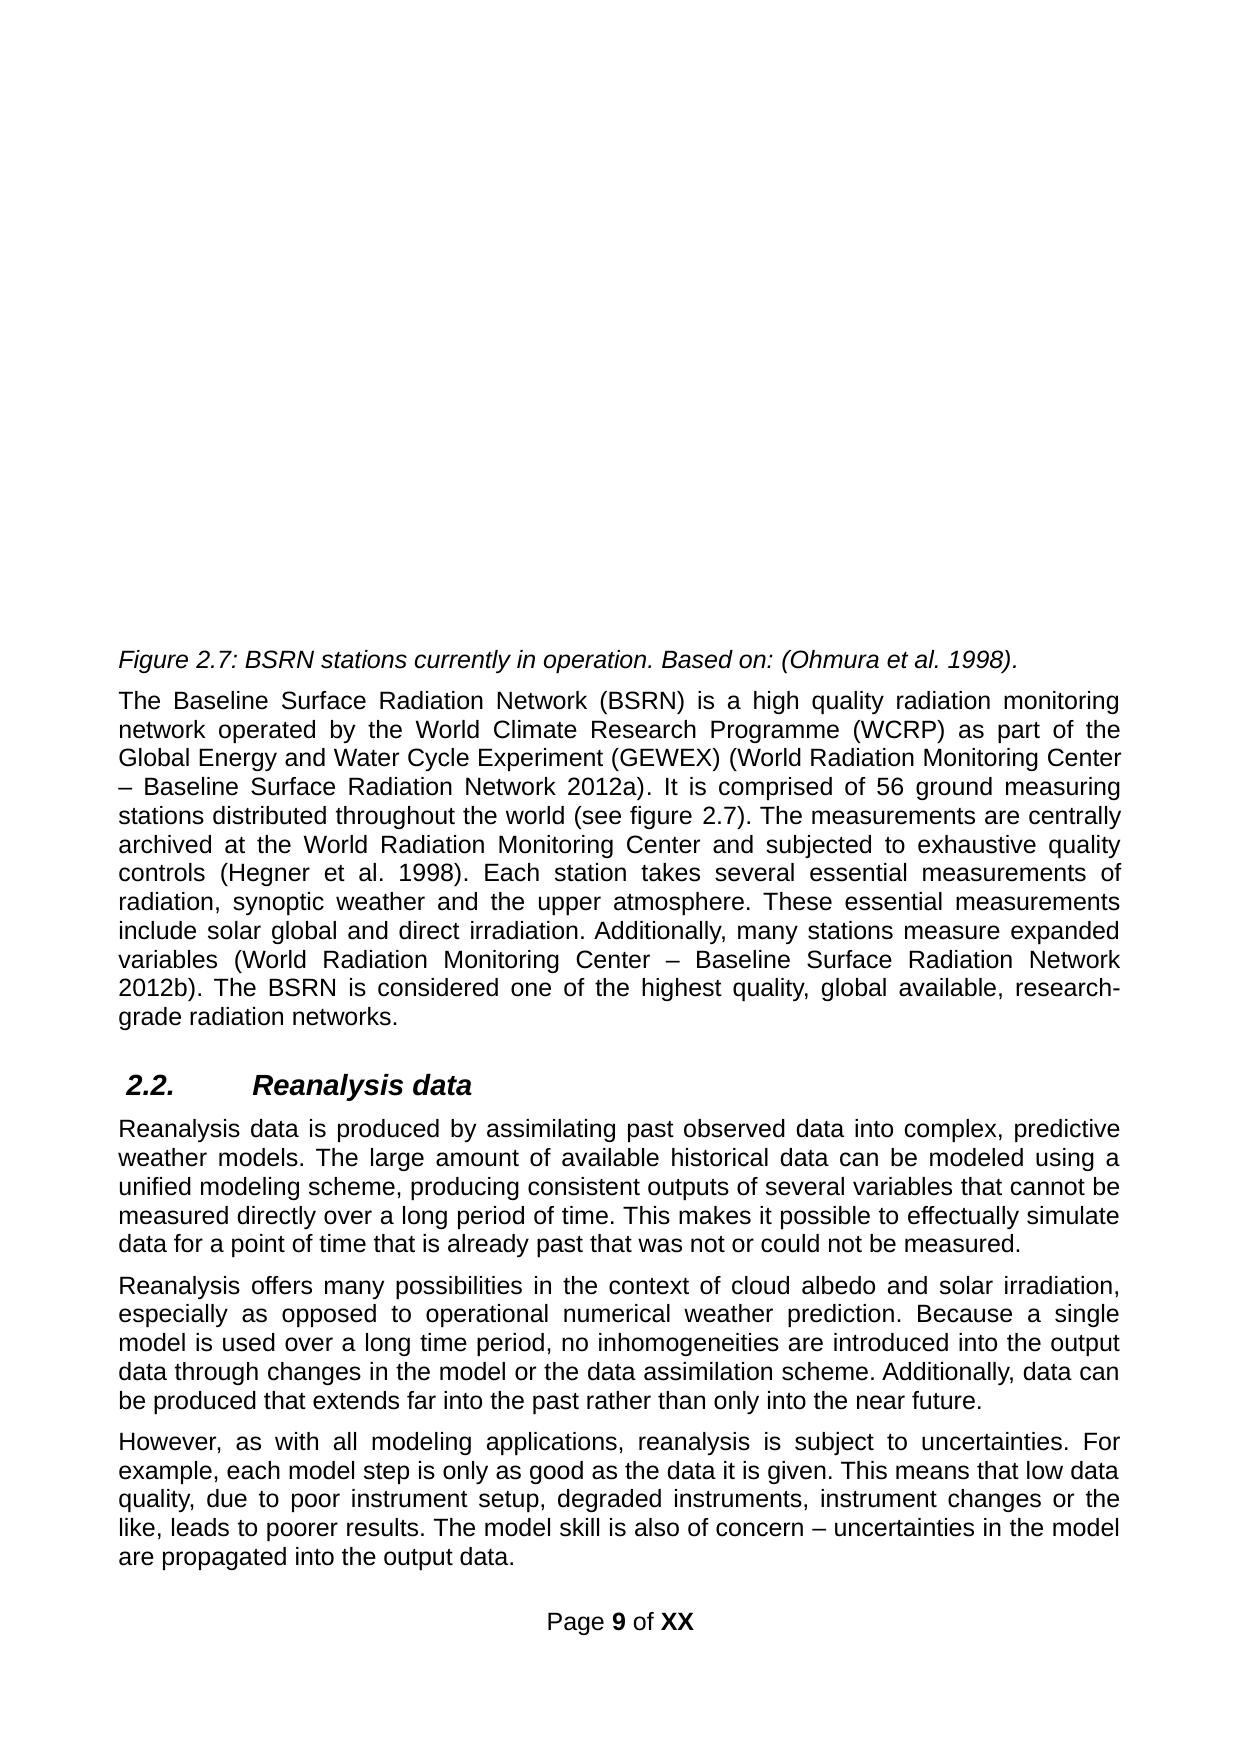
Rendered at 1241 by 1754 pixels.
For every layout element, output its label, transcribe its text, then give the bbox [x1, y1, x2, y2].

text The Baseline Surface Radiation Network (BSRN) is a high quality radiation monitoring network operated by the World Climate Research Programme (WCRP) as part of the Global Energy and Water Cycle Experiment (GEWEX) (World Radiation Monitoring Center – Baseline Surface Radiation Network 2012a). It is comprised of 56 ground measuring stations distributed throughout the world (see figure 2.7). The measurements are centrally archived at the World Radiation Monitoring Center and subjected to exhaustive quality controls (Hegner et al. 1998). Each station takes several essential measurements of radiation, synoptic weather and the upper atmosphere. These essential measurements include solar global and direct irradiation. Additionally, many stations measure expanded variables (World Radiation Monitoring Center – Baseline Surface Radiation Network 2012b). The BSRN is considered one of the highest quality, global available, research-grade radiation networks. [118, 686, 1122, 1031]
subtitle Reanalysis data [118, 1068, 1122, 1102]
text Reanalysis offers many possibilities in the context of cloud albedo and solar irradiation, especially as opposed to operational numerical weather prediction. Because a single model is used over a long time period, no inhomogeneities are introduced into the output data through changes in the model or the data assimilation scheme. Additionally, data can be produced that extends far into the past rather than only into the near future. [118, 1271, 1122, 1414]
text Figure 2.7: BSRN stations currently in operation. Based on: (Ohmura et al. 1998). [118, 131, 1122, 673]
text Reanalysis data is produced by assimilating past observed data into complex, predictive weather models. The large amount of available historical data can be modeled using a unified modeling scheme, producing consistent outputs of several variables that cannot be measured directly over a long period of time. This makes it possible to effectually simulate data for a point of time that is already past that was not or could not be measured. [118, 1114, 1122, 1258]
text However, as with all modeling applications, reanalysis is subject to uncertainties. For example, each model step is only as good as the data it is given. This means that low data quality, due to poor instrument setup, degraded instruments, instrument changes or the like, leads to poorer results. The model skill is also of concern – uncertainties in the model are propagated into the output data. [118, 1427, 1122, 1571]
